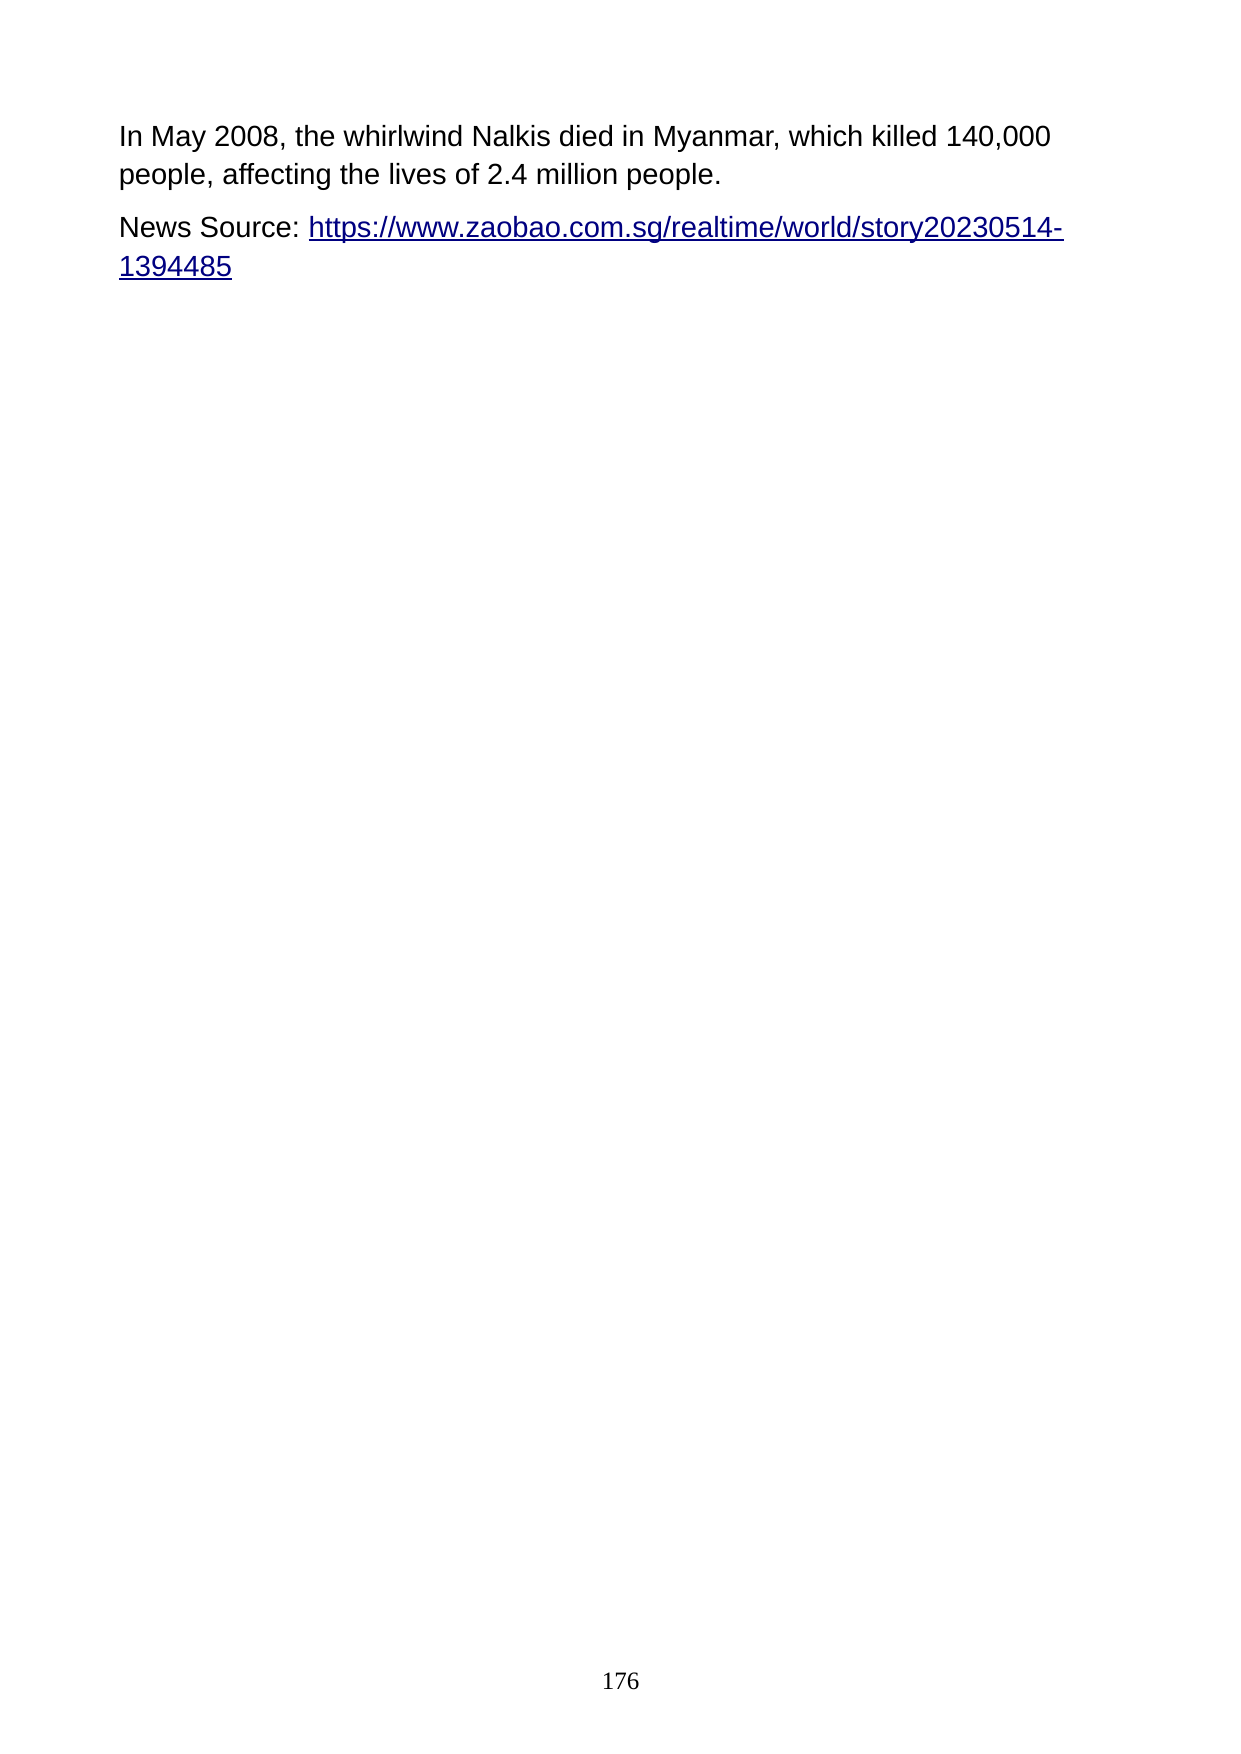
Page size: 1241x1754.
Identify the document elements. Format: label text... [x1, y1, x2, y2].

text In May 2008, the whirlwind Nalkis died in Myanmar, which killed 140,000 people, affecting the lives of 2.4 million people. [118, 118, 1122, 191]
text News Source: https://www.zaobao.com.sg/realtime/world/story20230514-1394485 [118, 210, 1122, 282]
